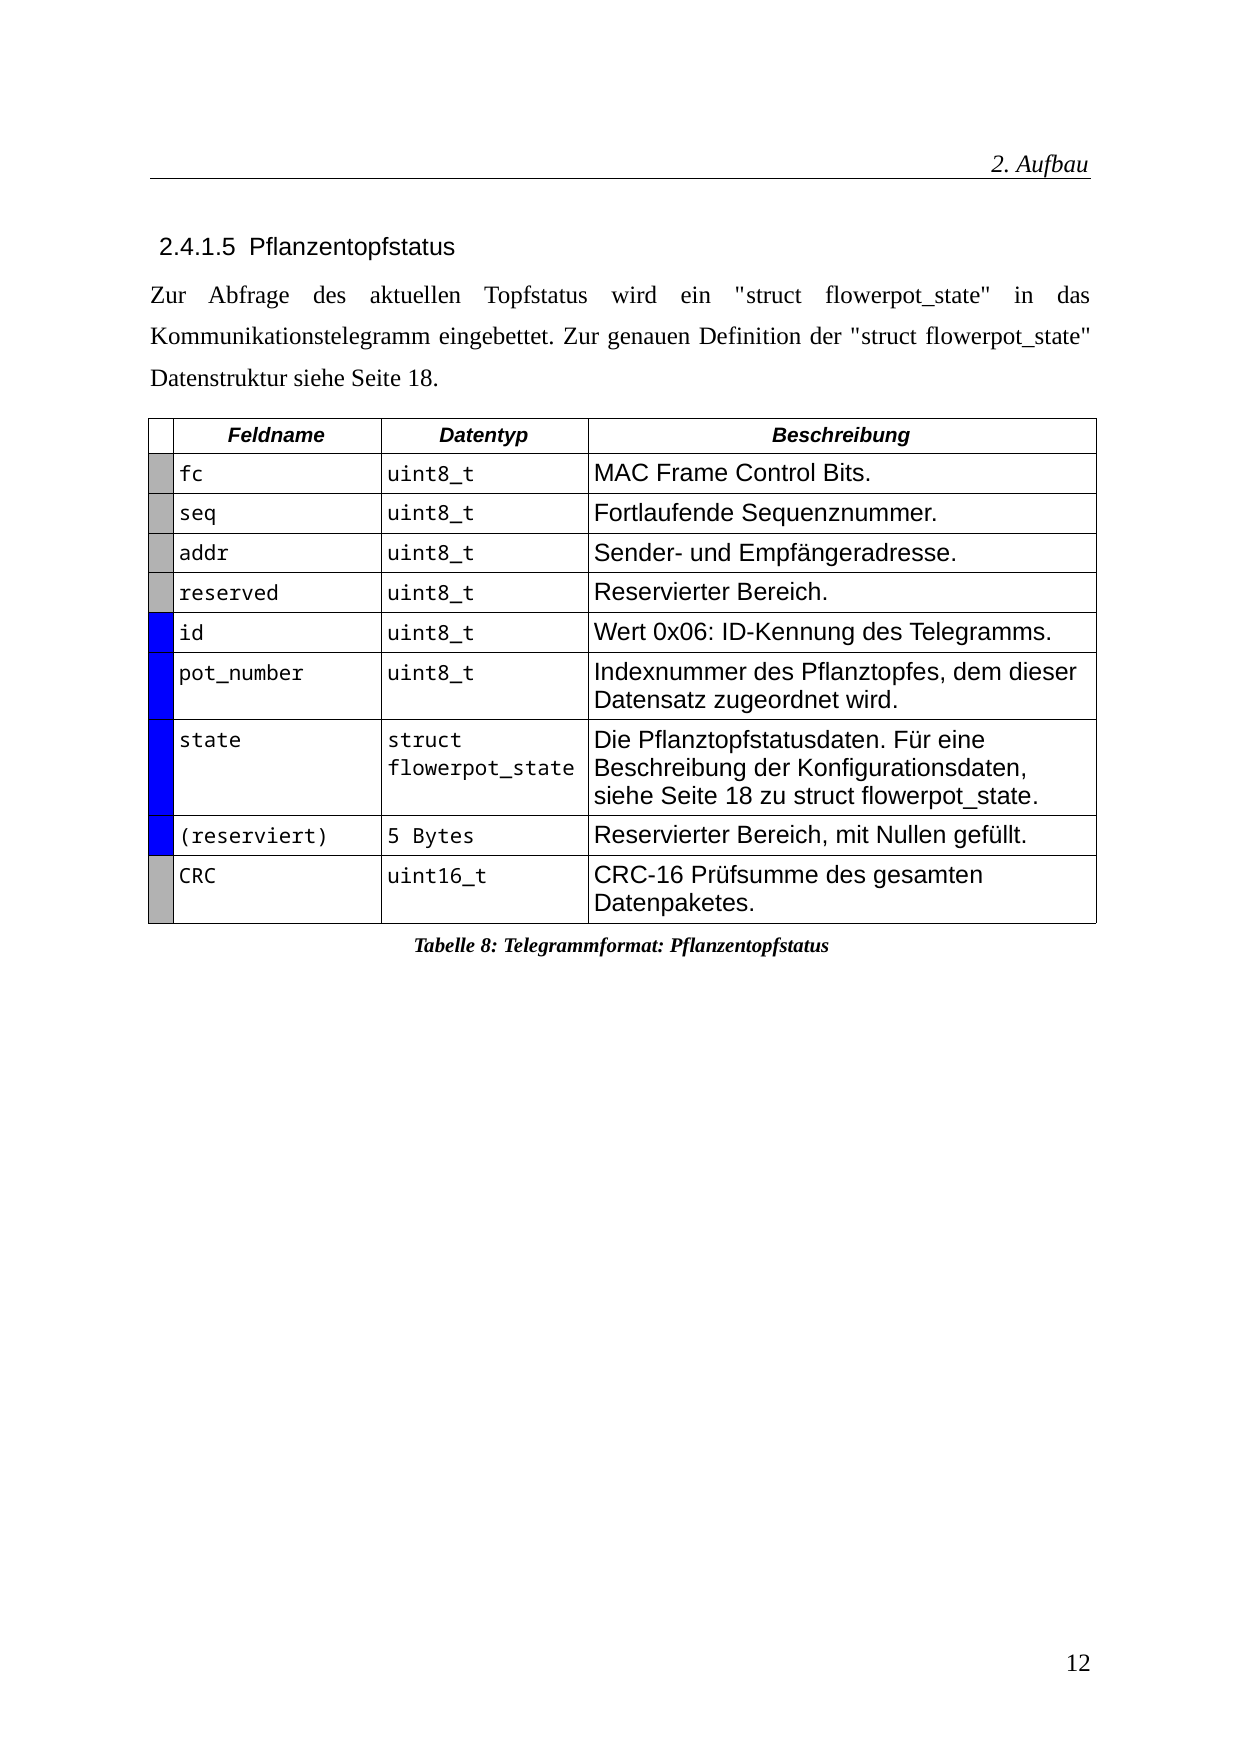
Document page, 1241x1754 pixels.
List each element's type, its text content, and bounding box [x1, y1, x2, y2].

text Zur Abfrage des aktuellen Topfstatus wird ein "struct flowerpot_state" in das Kommunikationstelegramm eingebettet. Zur genauen Definition der "struct flowerpot_state" Datenstruktur siehe Seite 18. [150, 281, 1091, 392]
table_cell addr [174, 534, 381, 572]
table_cell fc [174, 454, 381, 493]
table_cell uint8_t [382, 454, 588, 493]
table_cell Die Pflanztopfstatusdaten. Für eine Beschreibung der Konfigurationsdaten, siehe Seite 18 zu struct flowerpot_state. [589, 720, 1096, 815]
table_cell MAC Frame Control Bits. [589, 454, 1096, 493]
table_cell uint8_t [382, 573, 588, 612]
table_cell state [174, 720, 381, 815]
table_cell Sender- und Empfängeradresse. [589, 534, 1096, 572]
table_cell pot_number [174, 653, 381, 719]
table_cell [149, 613, 173, 652]
table_cell Reservierter Bereich. [589, 573, 1096, 612]
table_header Feldname [174, 419, 381, 453]
table_cell uint8_t [382, 534, 588, 572]
table_cell 5 Bytes [382, 816, 588, 855]
table_cell (reserviert) [174, 816, 381, 855]
table_cell CRC-16 Prüfsumme des gesamten Datenpaketes. [589, 856, 1096, 923]
table_cell seq [174, 494, 381, 533]
table_cell CRC [174, 856, 381, 923]
table_cell [149, 534, 173, 572]
table_header Datentyp [382, 419, 588, 453]
table_cell id [174, 613, 381, 652]
table_cell Reservierter Bereich, mit Nullen gefüllt. [589, 816, 1096, 855]
table_cell uint8_t [382, 494, 588, 533]
table_header Beschreibung [589, 419, 1096, 453]
table_cell [149, 816, 173, 855]
table_cell [149, 454, 173, 493]
table_cell [149, 653, 173, 719]
table_cell Indexnummer des Pflanztopfes, dem dieser Datensatz zugeordnet wird. [589, 653, 1096, 719]
table_cell [149, 856, 173, 923]
table_cell uint8_t [382, 653, 588, 719]
table_cell [149, 573, 173, 612]
table_cell Wert 0x06: ID-Kennung des Telegramms. [589, 613, 1096, 652]
table_header [149, 419, 173, 453]
table_cell uint8_t [382, 613, 588, 652]
table_cell struct flowerpot_state [382, 720, 588, 815]
table_cell [149, 720, 173, 815]
table_cell uint16_t [382, 856, 588, 923]
table_cell [149, 494, 173, 533]
table_cell reserved [174, 573, 381, 612]
text Tabelle 8: Telegrammformat: Pflanzentopfstatus [148, 934, 1096, 957]
table_cell Fortlaufende Sequenznummer. [589, 494, 1096, 533]
subtitle Pflanzentopfstatus [159, 233, 1091, 261]
